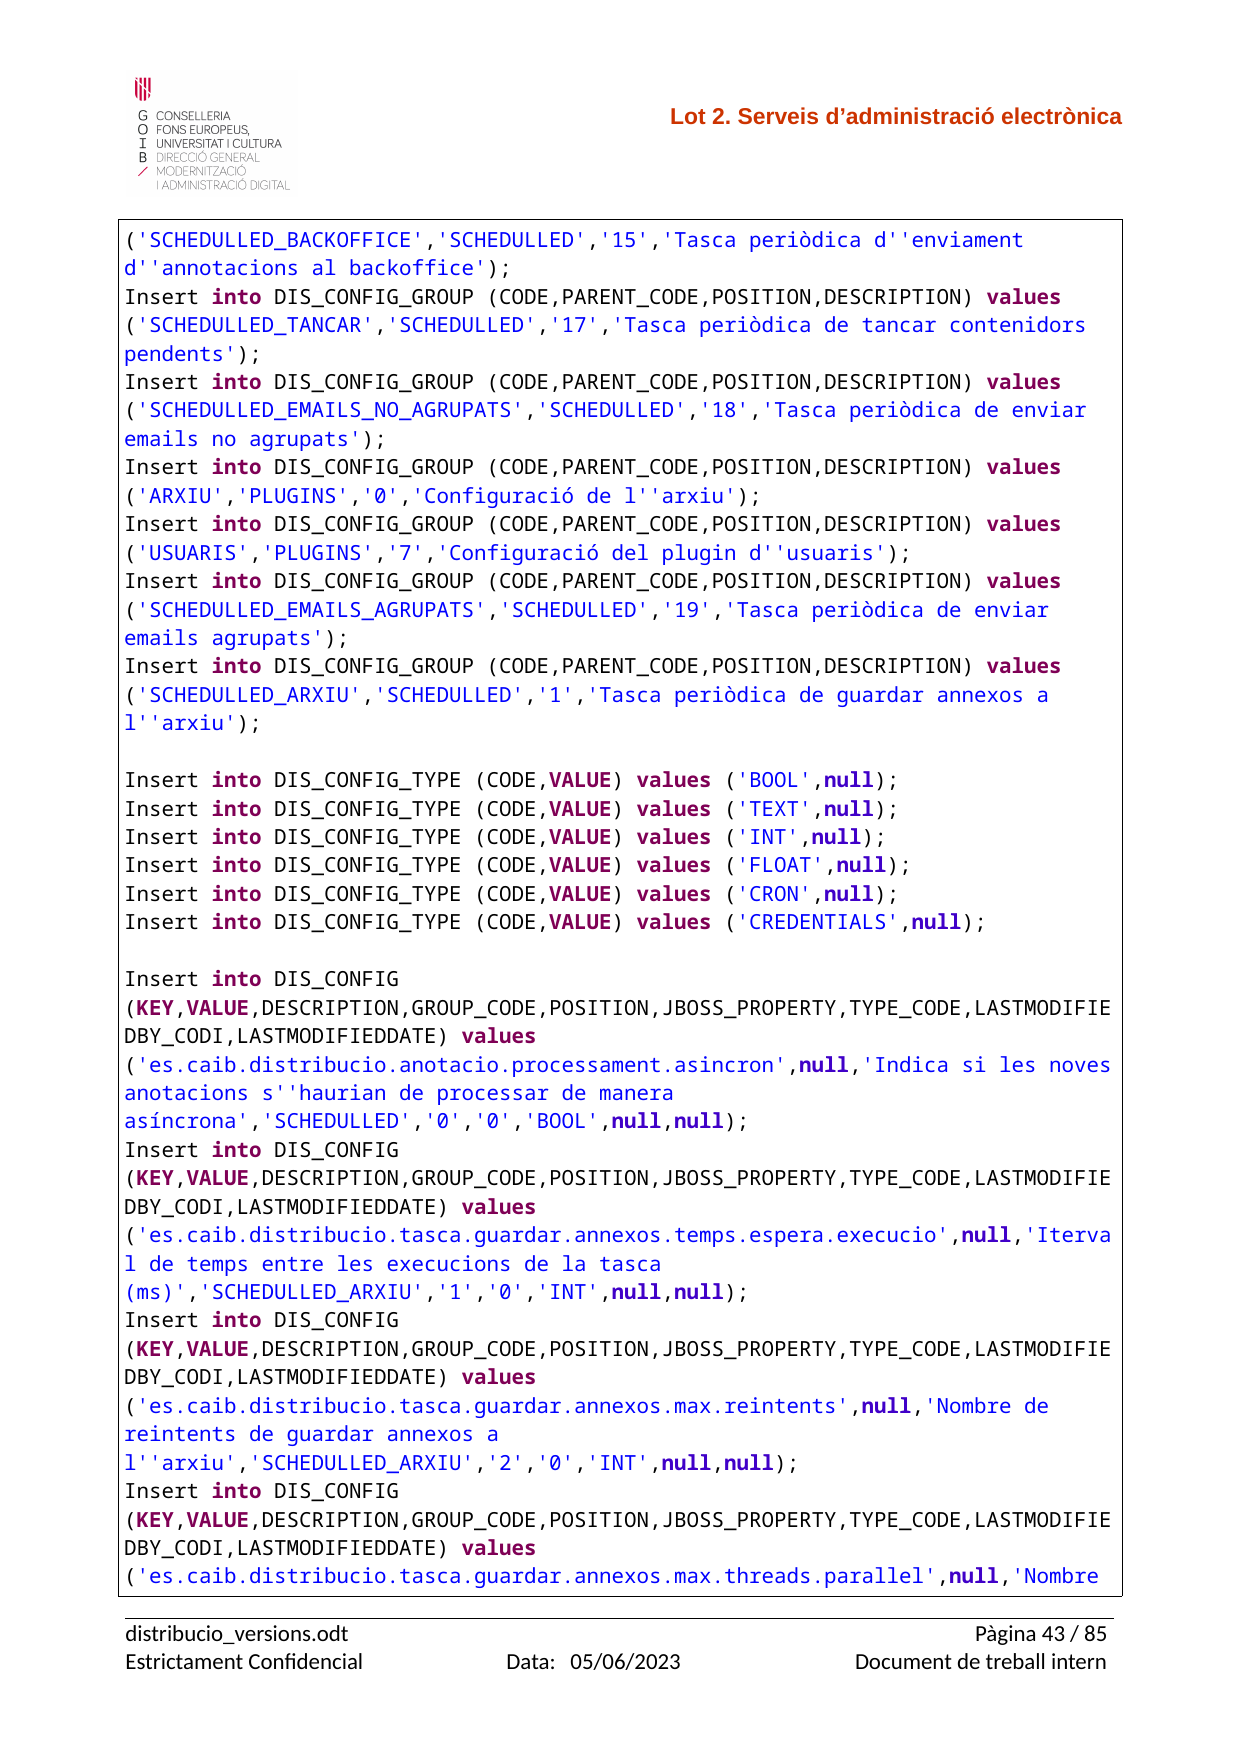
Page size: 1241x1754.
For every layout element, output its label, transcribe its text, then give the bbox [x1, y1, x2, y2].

table_header ('SCHEDULLED_BACKOFFICE','SCHEDULLED','15','Tasca periòdica d''enviament d''annotacions al backoffice'); Insert into DIS_CONFIG_GROUP (CODE,PARENT_CODE,POSITION,DESCRIPTION) values ('SCHEDULLED_TANCAR','SCHEDULLED','17','Tasca periòdica de tancar contenidors pendents'); Insert into DIS_CONFIG_GROUP (CODE,PARENT_CODE,POSITION,DESCRIPTION) values ('SCHEDULLED_EMAILS_NO_AGRUPATS','SCHEDULLED','18','Tasca periòdica de enviar emails no agrupats'); Insert into DIS_CONFIG_GROUP (CODE,PARENT_CODE,POSITION,DESCRIPTION) values ('ARXIU','PLUGINS','0','Configuració de l''arxiu'); Insert into DIS_CONFIG_GROUP (CODE,PARENT_CODE,POSITION,DESCRIPTION) values ('USUARIS','PLUGINS','7','Configuració del plugin d''usuaris'); Insert into DIS_CONFIG_GROUP (CODE,PARENT_CODE,POSITION,DESCRIPTION) values ('SCHEDULLED_EMAILS_AGRUPATS','SCHEDULLED','19','Tasca periòdica de enviar emails agrupats'); Insert into DIS_CONFIG_GROUP (CODE,PARENT_CODE,POSITION,DESCRIPTION) values ('SCHEDULLED_ARXIU','SCHEDULLED','1','Tasca periòdica de guardar annexos a l''arxiu'); Insert into DIS_CONFIG_TYPE (CODE,VALUE) values ('BOOL',null); Insert into DIS_CONFIG_TYPE (CODE,VALUE) values ('TEXT',null); Insert into DIS_CONFIG_TYPE (CODE,VALUE) values ('INT',null); Insert into DIS_CONFIG_TYPE (CODE,VALUE) values ('FLOAT',null); Insert into DIS_CONFIG_TYPE (CODE,VALUE) values ('CRON',null); Insert into DIS_CONFIG_TYPE (CODE,VALUE) values ('CREDENTIALS',null); Insert into DIS_CONFIG (KEY,VALUE,DESCRIPTION,GROUP_CODE,POSITION,JBOSS_PROPERTY,TYPE_CODE,LASTMODIFIEDBY_CODI,LASTMODIFIEDDATE) values ('es.caib.distribucio.anotacio.processament.asincron',null,'Indica si les noves anotacions s''haurian de processar de manera asíncrona','SCHEDULLED','0','0','BOOL',null,null); Insert into DIS_CONFIG (KEY,VALUE,DESCRIPTION,GROUP_CODE,POSITION,JBOSS_PROPERTY,TYPE_CODE,LASTMODIFIEDBY_CODI,LASTMODIFIEDDATE) values ('es.caib.distribucio.tasca.guardar.annexos.temps.espera.execucio',null,'Iterval de temps entre les execucions de la tasca (ms)','SCHEDULLED_ARXIU','1','0','INT',null,null); Insert into DIS_CONFIG (KEY,VALUE,DESCRIPTION,GROUP_CODE,POSITION,JBOSS_PROPERTY,TYPE_CODE,LASTMODIFIEDBY_CODI,LASTMODIFIEDDATE) values ('es.caib.distribucio.tasca.guardar.annexos.max.reintents',null,'Nombre de reintents de guardar annexos a l''arxiu','SCHEDULLED_ARXIU','2','0','INT',null,null); Insert into DIS_CONFIG (KEY,VALUE,DESCRIPTION,GROUP_CODE,POSITION,JBOSS_PROPERTY,TYPE_CODE,LASTMODIFIEDBY_CODI,LASTMODIFIEDDATE) values ('es.caib.distribucio.tasca.guardar.annexos.max.threads.parallel',null,'Nombre [119, 220, 1122, 1596]
picture [126, 70, 299, 197]
